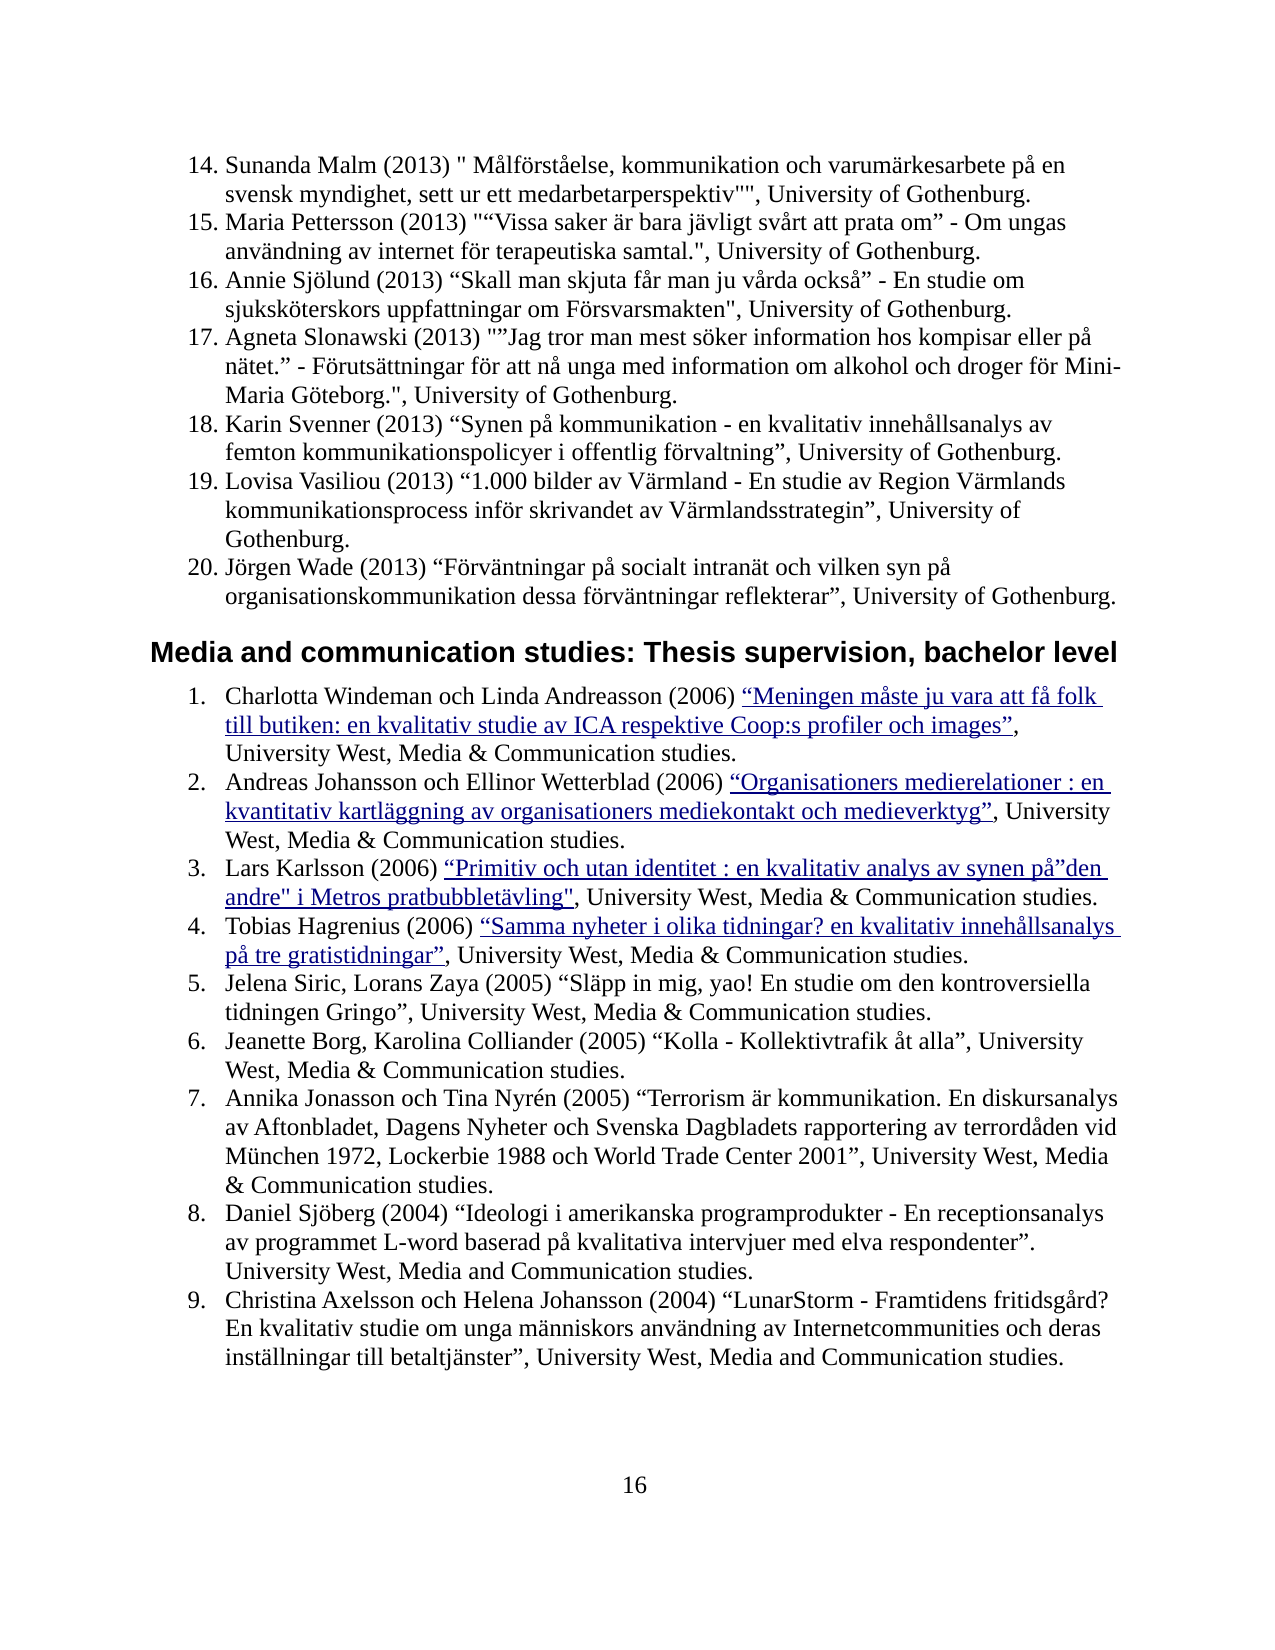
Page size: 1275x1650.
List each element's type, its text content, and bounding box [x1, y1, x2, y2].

list Tobias Hagrenius (2006) “Samma nyheter i olika tidningar? en kvalitativ innehållsanalys på tre gratistidningar”, University West, Media & Communication studies. [187, 911, 1125, 968]
list Annie Sjölund (2013) “Skall man skjuta får man ju vårda också” - En studie om sjuksköterskors uppfattningar om Försvarsmakten", University of Gothenburg. [187, 265, 1125, 322]
subtitle Media and communication studies: Thesis supervision, bachelor level [150, 635, 1125, 668]
list Jelena Siric, Lorans Zaya (2005) “Släpp in mig, yao! En studie om den kontroversiella tidningen Gringo”, University West, Media & Communication studies. [187, 968, 1125, 1026]
list Annika Jonasson och Tina Nyrén (2005) “Terrorism är kommunikation. En diskursanalys av Aftonbladet, Dagens Nyheter och Svenska Dagbladets rapportering av terrordåden vid München 1972, Lockerbie 1988 och World Trade Center 2001”, University West, Media & Communication studies. [187, 1083, 1125, 1198]
list Christina Axelsson och Helena Johansson (2004) “LunarStorm - Framtidens fritidsgård? En kvalitativ studie om unga människors användning av Internetcommunities och deras inställningar till betaltjänster”, University West, Media and Communication studies. [187, 1285, 1125, 1371]
list Daniel Sjöberg (2004) “Ideologi i amerikanska programprodukter - En receptionsanalys av programmet L-word baserad på kvalitativa intervjuer med elva respondenter”. University West, Media and Communication studies. [187, 1198, 1125, 1285]
list Sunanda Malm (2013) " Målförståelse, kommunikation och varumärkesarbete på en svensk myndighet, sett ur ett medarbetarperspektiv"", University of Gothenburg. [187, 150, 1125, 207]
list Andreas Johansson och Ellinor Wetterblad (2006) “Organisationers medierelationer : en kvantitativ kartläggning av organisationers mediekontakt och medieverktyg”, University West, Media & Communication studies. [187, 767, 1125, 853]
list Karin Svenner (2013) “Synen på kommunikation - en kvalitativ innehållsanalys av femton kommunikationspolicyer i offentlig förvaltning”, University of Gothenburg. [187, 409, 1125, 466]
list Lars Karlsson (2006) “Primitiv och utan identitet : en kvalitativ analys av synen på”den andre" i Metros pratbubbletävling", University West, Media & Communication studies. [187, 853, 1125, 911]
list Lovisa Vasiliou (2013) “1.000 bilder av Värmland - En studie av Region Värmlands kommunikationsprocess inför skrivandet av Värmlandsstrategin”, University of Gothenburg. [187, 466, 1125, 552]
list Jeanette Borg, Karolina Colliander (2005) “Kolla - Kollektivtrafik åt alla”, University West, Media & Communication studies. [187, 1026, 1125, 1083]
list Charlotta Windeman och Linda Andreasson (2006) “Meningen måste ju vara att få folk till butiken: en kvalitativ studie av ICA respektive Coop:s profiler och images”, University West, Media & Communication studies. [187, 681, 1125, 767]
list Maria Pettersson (2013) "“Vissa saker är bara jävligt svårt att prata om” - Om ungas användning av internet för terapeutiska samtal.", University of Gothenburg. [187, 207, 1125, 265]
list Agneta Slonawski (2013) "”Jag tror man mest söker information hos kompisar eller på nätet.” - Förutsättningar för att nå unga med information om alkohol och droger för Mini-Maria Göteborg.", University of Gothenburg. [187, 322, 1125, 409]
list Jörgen Wade (2013) “Förväntningar på socialt intranät och vilken syn på organisationskommunikation dessa förväntningar reflekterar”, University of Gothenburg. [187, 552, 1125, 610]
